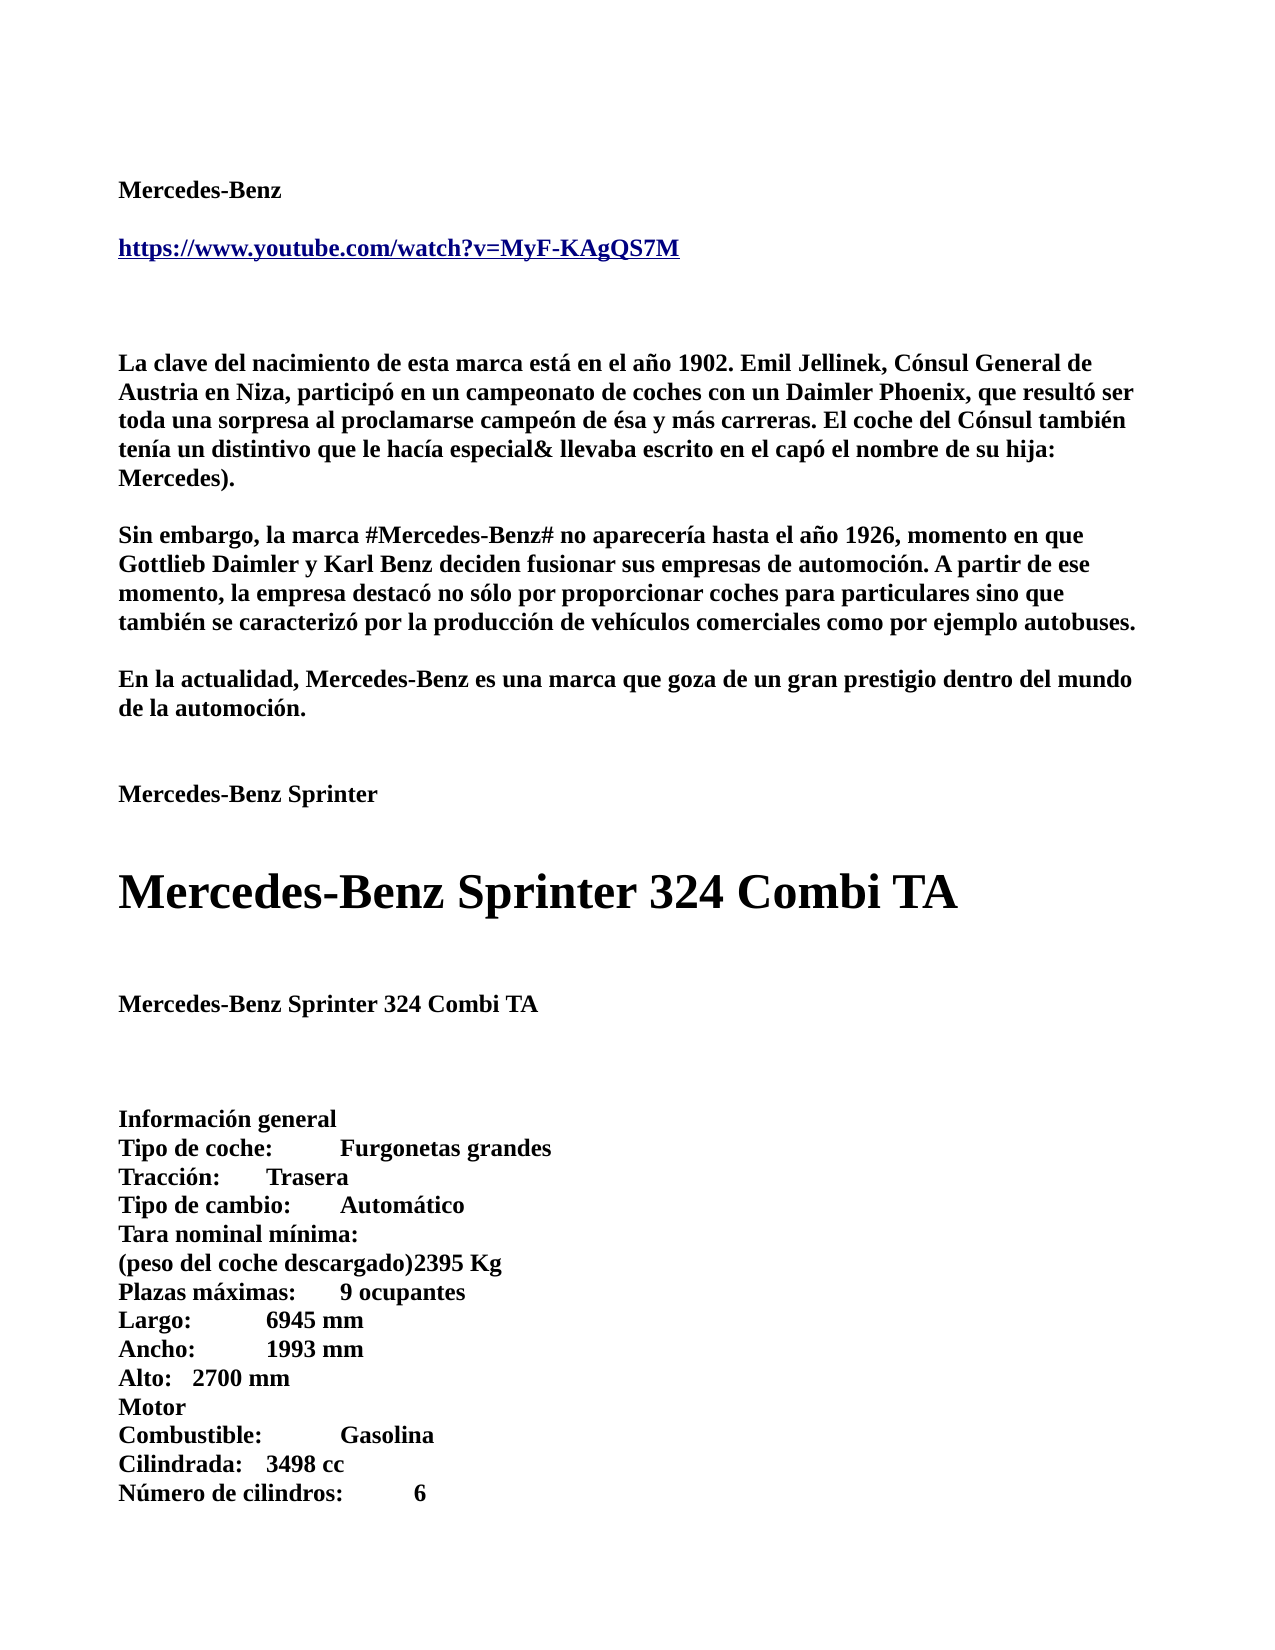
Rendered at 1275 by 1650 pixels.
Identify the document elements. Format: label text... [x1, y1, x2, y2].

text (peso del coche descargado) 2395 Kg [118, 1248, 1157, 1277]
text Largo: 6945 mm [118, 1306, 1157, 1334]
text Información general [118, 1104, 1157, 1133]
subtitle Mercedes-Benz Sprinter 324 Combi TA [118, 862, 1157, 919]
text Mercedes-Benz Sprinter 324 Combi TA [118, 989, 1157, 1018]
text Sin embargo, la marca #Mercedes-Benz# no aparecería hasta el año 1926, momento en que Gottlieb Daimler y Karl Benz deciden fusionar sus empresas de automoción. A partir de ese momento, la empresa destacó no sólo por proporcionar coches para particulares sino que también se caracterizó por la producción de vehículos comerciales como por ejemplo autobuses. [118, 521, 1157, 636]
text Mercedes-Benz [118, 176, 1157, 204]
text Tracción: Trasera [118, 1162, 1157, 1191]
text Combustible: Gasolina [118, 1421, 1157, 1449]
text Tara nominal mínima: [118, 1219, 1157, 1248]
text Plazas máximas: 9 ocupantes [118, 1277, 1157, 1306]
text Tipo de coche: Furgonetas grandes [118, 1133, 1157, 1162]
text En la actualidad, Mercedes-Benz es una marca que goza de un gran prestigio dentro del mundo de la automoción. [118, 664, 1157, 722]
text Tipo de cambio: Automático [118, 1191, 1157, 1219]
text La clave del nacimiento de esta marca está en el año 1902. Emil Jellinek, Cónsul General de Austria en Niza, participó en un campeonato de coches con un Daimler Phoenix, que resultó ser toda una sorpresa al proclamarse campeón de ésa y más carreras. El coche del Cónsul también tenía un distintivo que le hacía especial& llevaba escrito en el capó el nombre de su hija: Mercedes). [118, 348, 1157, 492]
text Motor [118, 1392, 1157, 1421]
text Ancho: 1993 mm [118, 1334, 1157, 1363]
text https://www.youtube.com/watch?v=MyF-KAgQS7M [118, 233, 1157, 262]
text Alto: 2700 mm [118, 1363, 1157, 1392]
text Mercedes-Benz Sprinter [118, 779, 1157, 808]
text Número de cilindros: 6 [118, 1478, 1157, 1507]
text Cilindrada: 3498 cc [118, 1449, 1157, 1478]
